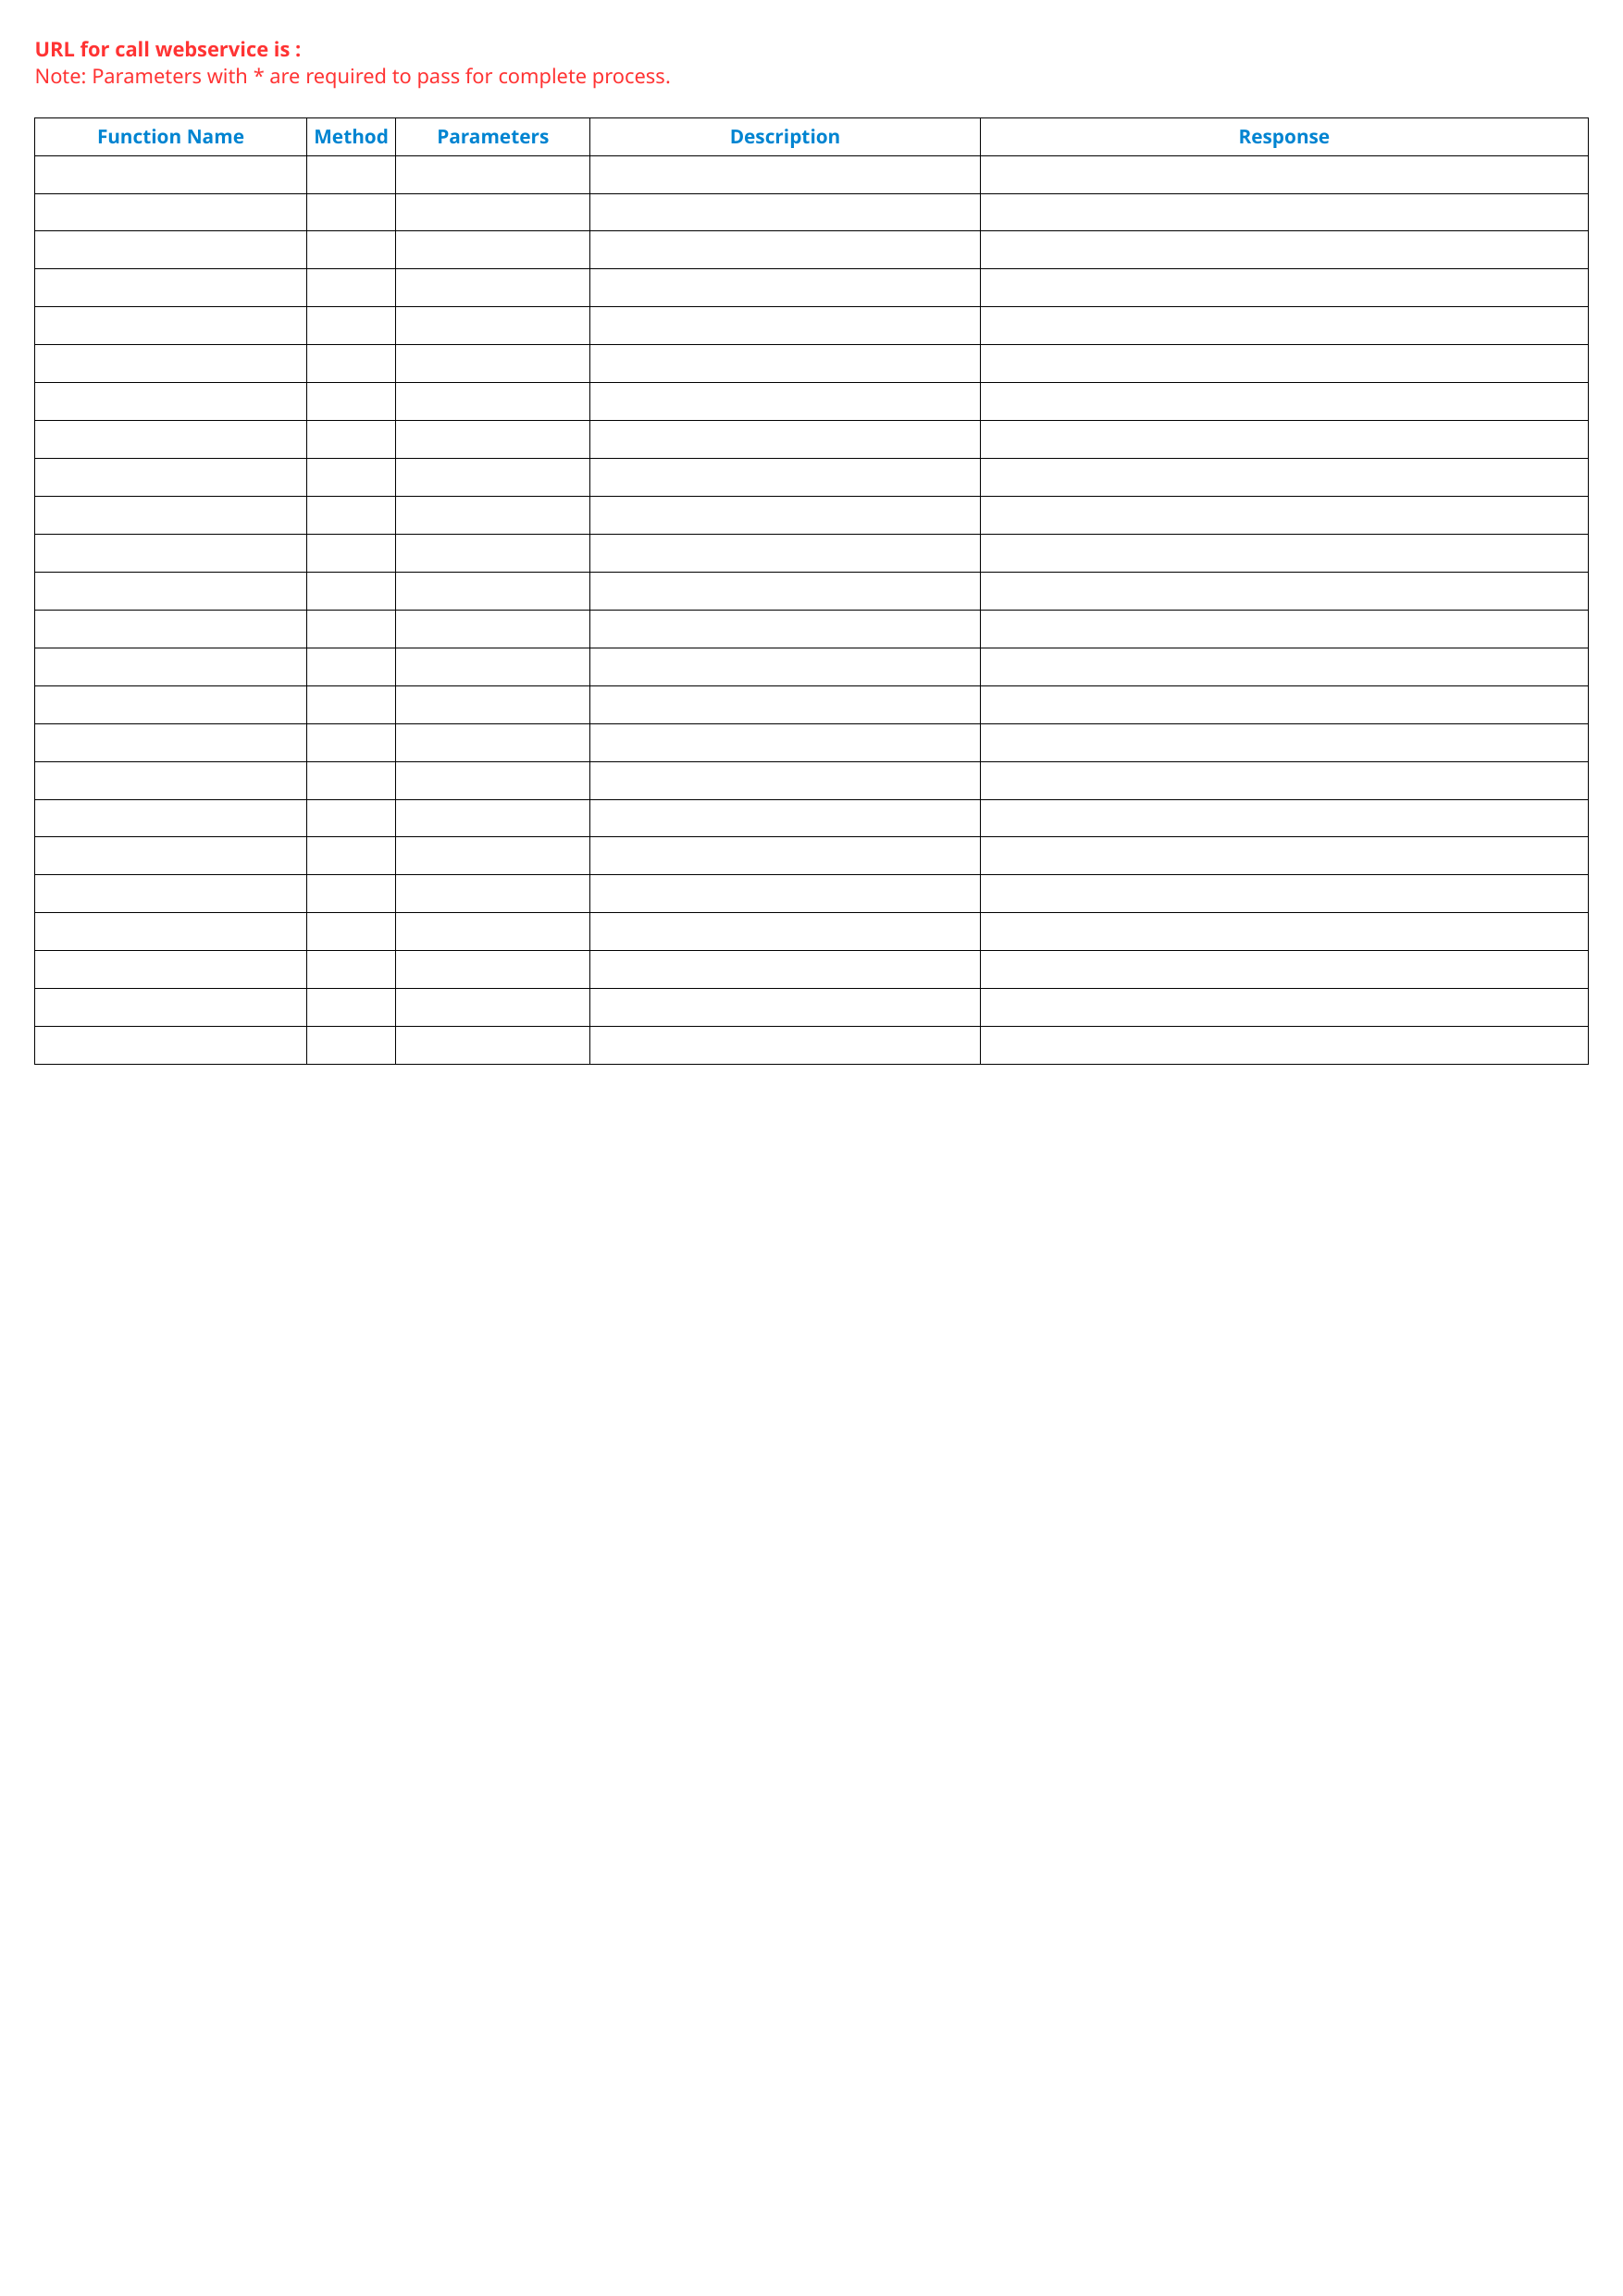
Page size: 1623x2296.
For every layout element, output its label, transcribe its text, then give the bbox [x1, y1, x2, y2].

table_cell [981, 497, 1588, 534]
table_cell [981, 307, 1588, 344]
table_cell [981, 875, 1588, 912]
table_cell [307, 724, 395, 760]
table_cell [981, 345, 1588, 382]
table_cell [396, 1027, 589, 1064]
table_cell [396, 535, 589, 572]
table_cell [981, 231, 1588, 268]
table_cell [981, 421, 1588, 458]
table_cell [307, 1027, 395, 1064]
table_cell [35, 989, 306, 1026]
table_cell [590, 307, 980, 344]
table_cell [396, 497, 589, 534]
table_cell [307, 345, 395, 382]
table_cell [307, 686, 395, 723]
table_cell [590, 459, 980, 496]
table_header Method [307, 118, 395, 154]
table_cell [35, 686, 306, 723]
table_cell [590, 724, 980, 760]
table_cell [396, 421, 589, 458]
table_cell [981, 535, 1588, 572]
table_cell [396, 951, 589, 988]
table_cell [307, 231, 395, 268]
table_cell [35, 573, 306, 610]
table_cell [35, 156, 306, 192]
table_cell [590, 648, 980, 685]
table_cell [307, 459, 395, 496]
table_cell [981, 837, 1588, 874]
table_cell [396, 573, 589, 610]
table_cell [307, 875, 395, 912]
table_cell [35, 307, 306, 344]
table_cell [307, 913, 395, 950]
table_cell [307, 421, 395, 458]
table_cell [396, 686, 589, 723]
table_cell [307, 837, 395, 874]
table_cell [981, 800, 1588, 836]
table_cell [396, 194, 589, 230]
table_cell [590, 611, 980, 648]
table_cell [396, 724, 589, 760]
table_cell [590, 686, 980, 723]
table_cell [396, 345, 589, 382]
table_cell [396, 231, 589, 268]
table_cell [307, 989, 395, 1026]
table_cell [590, 535, 980, 572]
table_cell [981, 573, 1588, 610]
table_cell [590, 762, 980, 798]
table_cell [396, 762, 589, 798]
table_cell [981, 383, 1588, 420]
table_cell [981, 611, 1588, 648]
table_cell [307, 535, 395, 572]
table_cell [307, 611, 395, 648]
table_cell [307, 307, 395, 344]
table_cell [35, 875, 306, 912]
table_cell [590, 383, 980, 420]
table_cell [981, 459, 1588, 496]
table_cell [396, 875, 589, 912]
table_header Function Name [35, 118, 306, 154]
table_cell [590, 800, 980, 836]
table_cell [981, 269, 1588, 306]
table_cell [590, 156, 980, 192]
table_cell [396, 156, 589, 192]
table_cell [307, 156, 395, 192]
table_cell [35, 459, 306, 496]
table_cell [35, 837, 306, 874]
table_cell [981, 951, 1588, 988]
table_cell [35, 648, 306, 685]
table_cell [307, 800, 395, 836]
table_cell [35, 1027, 306, 1064]
table_cell [981, 913, 1588, 950]
table_cell [35, 951, 306, 988]
table_cell [981, 686, 1588, 723]
table_cell [981, 194, 1588, 230]
table_cell [307, 383, 395, 420]
table_cell [35, 345, 306, 382]
table_cell [590, 875, 980, 912]
table_cell [590, 989, 980, 1026]
table_cell [396, 269, 589, 306]
table_cell [396, 989, 589, 1026]
table_cell [35, 194, 306, 230]
table_cell [35, 231, 306, 268]
table_cell [35, 762, 306, 798]
table_cell [590, 1027, 980, 1064]
table_cell [981, 648, 1588, 685]
table_cell [307, 648, 395, 685]
table_cell [307, 497, 395, 534]
table_cell [590, 951, 980, 988]
table_cell [35, 269, 306, 306]
table_cell [307, 762, 395, 798]
table_cell [590, 573, 980, 610]
table_cell [590, 837, 980, 874]
table_header Description [590, 118, 980, 154]
table_cell [981, 156, 1588, 192]
table_header Parameters [396, 118, 589, 154]
table_cell [307, 573, 395, 610]
table_cell [981, 724, 1588, 760]
table_cell [590, 497, 980, 534]
table_cell [590, 913, 980, 950]
table_cell [35, 611, 306, 648]
table_cell [35, 913, 306, 950]
table_cell [590, 231, 980, 268]
table_cell [35, 383, 306, 420]
table_cell [981, 989, 1588, 1026]
table_header Response [981, 118, 1588, 154]
table_cell [396, 383, 589, 420]
table_cell [590, 345, 980, 382]
table_cell [35, 535, 306, 572]
table_cell [35, 497, 306, 534]
table_cell [590, 421, 980, 458]
table_cell [396, 837, 589, 874]
table_cell [35, 724, 306, 760]
table_cell [396, 913, 589, 950]
table_cell [396, 611, 589, 648]
table_cell [396, 800, 589, 836]
table_cell [396, 459, 589, 496]
table_cell [981, 762, 1588, 798]
table_cell [396, 307, 589, 344]
table_cell [307, 194, 395, 230]
table_cell [396, 648, 589, 685]
table_cell [981, 1027, 1588, 1064]
table_cell [307, 269, 395, 306]
table_cell [590, 194, 980, 230]
table_cell [35, 800, 306, 836]
table_cell [307, 951, 395, 988]
table_cell [590, 269, 980, 306]
table_cell [35, 421, 306, 458]
